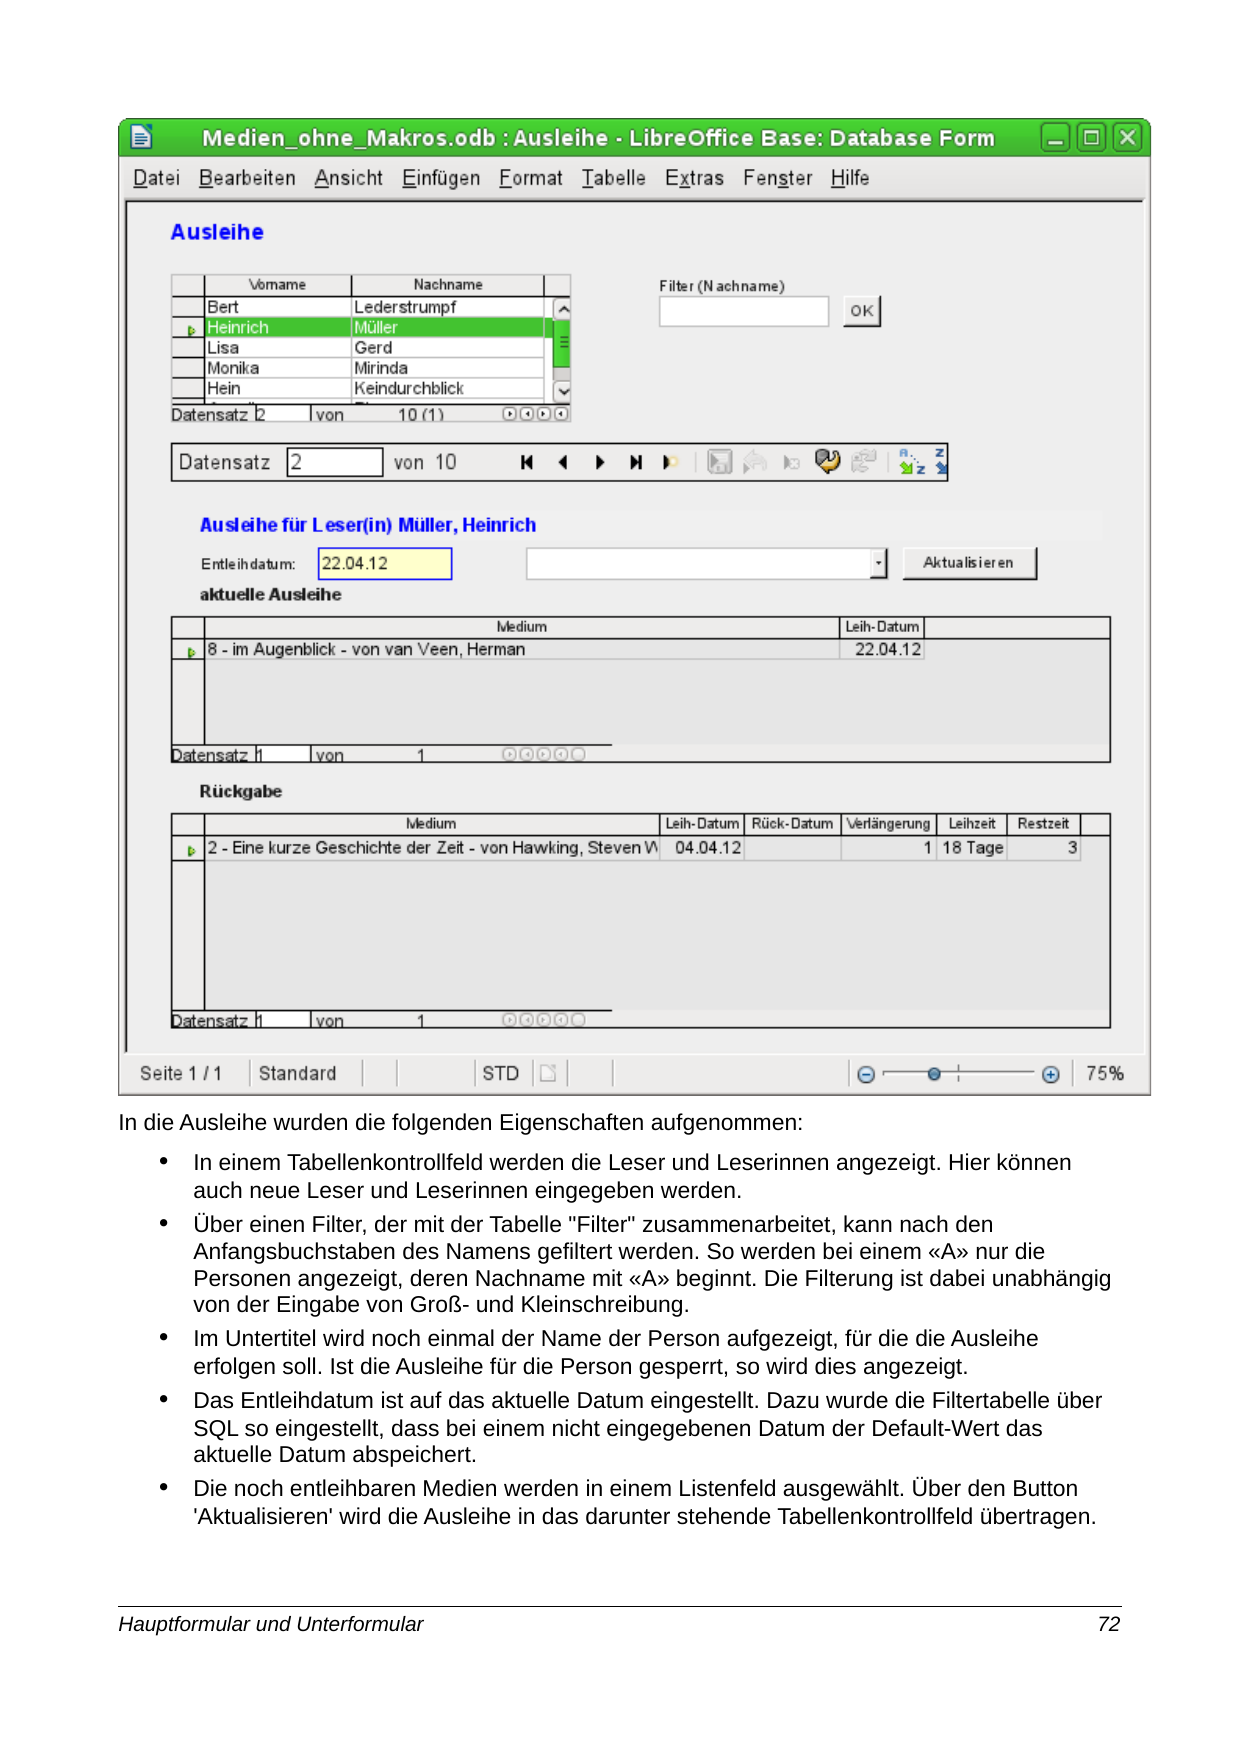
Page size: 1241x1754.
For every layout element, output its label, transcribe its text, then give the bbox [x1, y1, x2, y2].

list In einem Tabellenkontrollfeld werden die Leser und Leserinnen angezeigt. Hier können auch neue Leser und Leserinnen eingegeben werden. [156, 1147, 1122, 1203]
text In die Ausleihe wurden die folgenden Eigenschaften aufgenommen: [118, 1108, 1122, 1135]
list Die noch entleihbaren Medien werden in einem Listenfeld ausgewählt. Über den Button 'Aktualisieren' wird die Ausleihe in das darunter stehende Tabellenkontrollfeld übertragen. [156, 1473, 1122, 1529]
list Über einen Filter, der mit der Tabelle "Filter" zusammenarbeitet, kann nach den Anfangsbuchstaben des Namens gefiltert werden. So werden bei einem «A» nur die Personen angezeigt, deren Nachname mit «A» beginnt. Die Filterung ist dabei unabhängig von der Eingabe von Groß- und Kleinschreibung. [156, 1209, 1122, 1317]
list Im Untertitel wird noch einmal der Name der Person aufgezeigt, für die die Ausleihe erfolgen soll. Ist die Ausleihe für die Person gesperrt, so wird dies angezeigt. [156, 1324, 1122, 1379]
picture [118, 118, 1152, 1096]
list Das Entleihdatum ist auf das aktuelle Datum eingestellt. Dazu wurde die Filtertabelle über SQL so eingestellt, dass bei einem nicht eingegebenen Datum der Default-Wert das aktuelle Datum abspeichert. [156, 1385, 1122, 1467]
